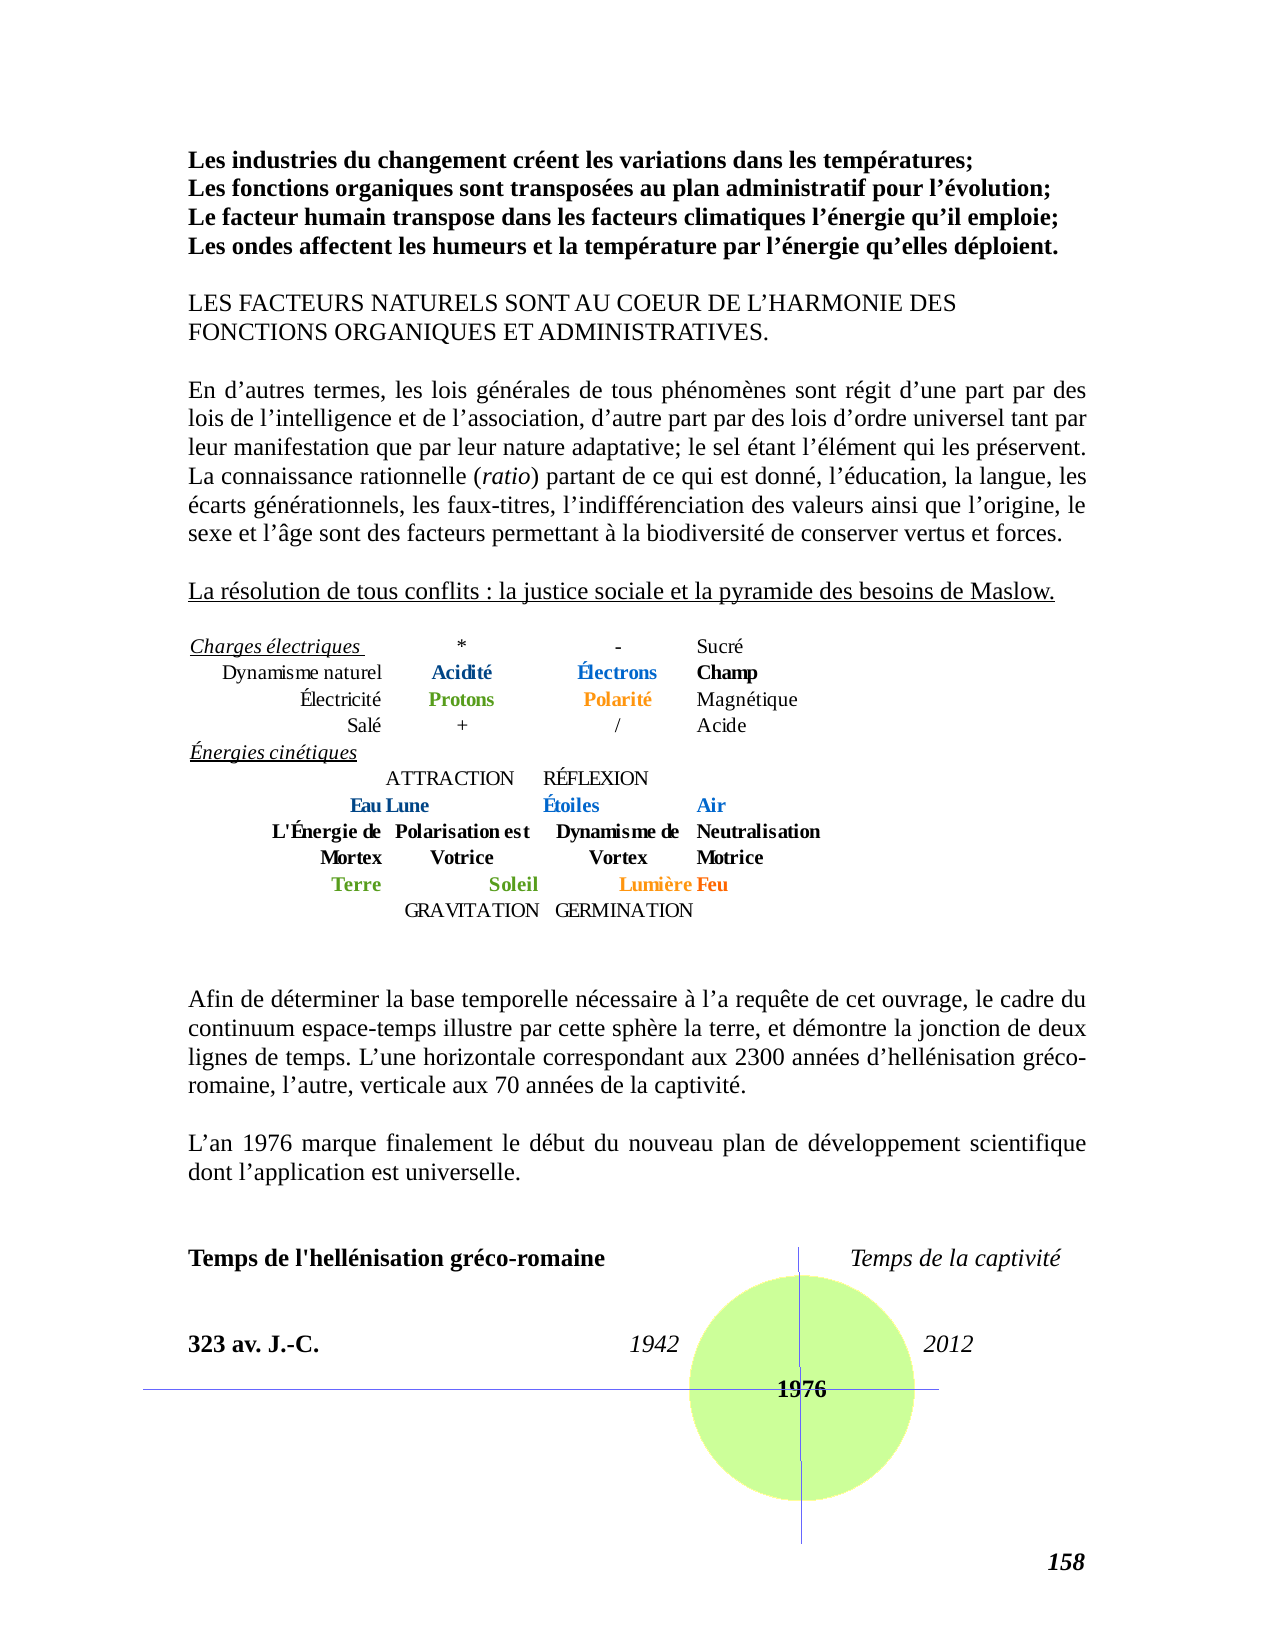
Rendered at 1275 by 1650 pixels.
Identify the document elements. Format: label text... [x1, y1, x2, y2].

text L’an 1976 marque finalement le début du nouveau plan de développement scientifique dont l’application est universelle. [188, 1128, 1087, 1186]
text Les fonctions organiques sont transposées au plan administratif pour l’évolution; [188, 173, 1087, 202]
text Afin de déterminer la base temporelle nécessaire à l’a requête de cet ouvrage, le cadre du continuum espace-temps illustre par cette sphère la terre, et démontre la jonction de deux lignes de temps. L’une horizontale correspondant aux 2300 années d’hellénisation gréco-romaine, l’autre, verticale aux 70 années de la captivité. [188, 984, 1087, 1099]
text Temps de l'hellénisation gréco-romaine Temps de la captivité [188, 1243, 1087, 1272]
text Les industries du changement créent les variations dans les températures; [188, 145, 1087, 173]
text Le facteur humain transpose dans les facteurs climatiques l’énergie qu’il emploie; [188, 202, 1087, 231]
text LES FACTEURS NATURELS SONT AU COEUR DE L’HARMONIE DES FONCTIONS ORGANIQUES ET ADMINISTRATIVES. [188, 288, 1087, 346]
text En d’autres termes, les lois générales de tous phénomènes sont régit d’une part par des lois de l’intelligence et de l’association, d’autre part par des lois d’ordre universel tant par leur manifestation que par leur nature adaptative; le sel étant l’élément qui les préservent. La connaissance rationnelle (ratio) partant de ce qui est donné, l’éducation, la langue, les écarts générationnels, les faux-titres, l’indifférenciation des valeurs ainsi que l’origine, le sexe et l’âge sont des facteurs permettant à la biodiversité de conserver vertus et forces. [188, 375, 1087, 547]
text Les ondes affectent les humeurs et la température par l’énergie qu’elles déploient. [188, 231, 1087, 260]
text 2012 [899, 1329, 1087, 1358]
text 323 av. J.-C. 1942 [188, 1329, 705, 1358]
text La résolution de tous conflits : la justice sociale et la pyramide des besoins de Maslow. [188, 576, 1087, 605]
